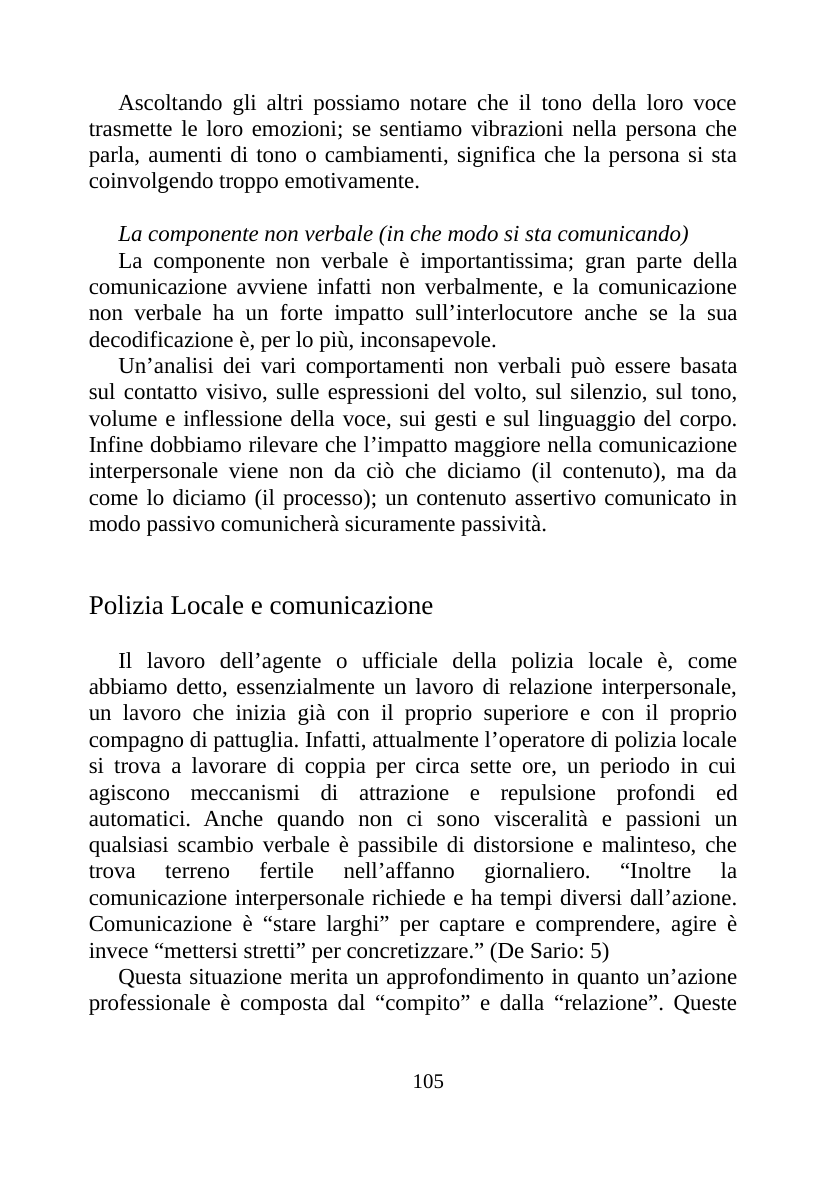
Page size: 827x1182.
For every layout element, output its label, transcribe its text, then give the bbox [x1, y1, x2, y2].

text Un’analisi dei vari comportamenti non verbali può essere basata sul contatto visivo, sulle espressioni del volto, sul silenzio, sul tono, volume e inflessione della voce, sui gesti e sul linguaggio del corpo. Infine dobbiamo rilevare che l’impatto maggiore nella comunicazione interpersonale viene non da ciò che diciamo (il contenuto), ma da come lo diciamo (il processo); un contenuto assertivo comunicato in modo passivo comunicherà sicuramente passività. [88, 352, 738, 537]
text La componente non verbale (in che modo si sta comunicando) [88, 220, 738, 247]
text Il lavoro dell’agente o ufficiale della polizia locale è, come abbiamo detto, essenzialmente un lavoro di relazione interpersonale, un lavoro che inizia già con il proprio superiore e con il proprio compagno di pattuglia. Infatti, attualmente l’operatore di polizia locale si trova a lavorare di coppia per circa sette ore, un periodo in cui agiscono meccanismi di attrazione e repulsione profondi ed automatici. Anche quando non ci sono visceralità e passioni un qualsiasi scambio verbale è passibile di distorsione e malinteso, che trova terreno fertile nell’affanno giornaliero. “Inoltre la comunicazione interpersonale richiede e ha tempi diversi dall’azione. Comunicazione è “stare larghi” per captare e comprendere, agire è invece “mettersi stretti” per concretizzare.” (De Sario: 5) [88, 647, 738, 963]
text La componente non verbale è importantissima; gran parte della comunicazione avviene infatti non verbalmente, e la comunicazione non verbale ha un forte impatto sull’interlocutore anche se la sua decodificazione è, per lo più, inconsapevole. [88, 247, 738, 352]
subtitle Polizia Locale e comunicazione [88, 589, 738, 620]
text Questa situazione merita un approfondimento in quanto un’azione professionale è composta dal “compito” e dalla “relazione”. Queste [88, 963, 738, 1016]
text Ascoltando gli altri possiamo notare che il tono della loro voce trasmette le loro emozioni; se sentiamo vibrazioni nella persona che parla, aumenti di tono o cambiamenti, significa che la persona si sta coinvolgendo troppo emotivamente. [88, 88, 738, 194]
